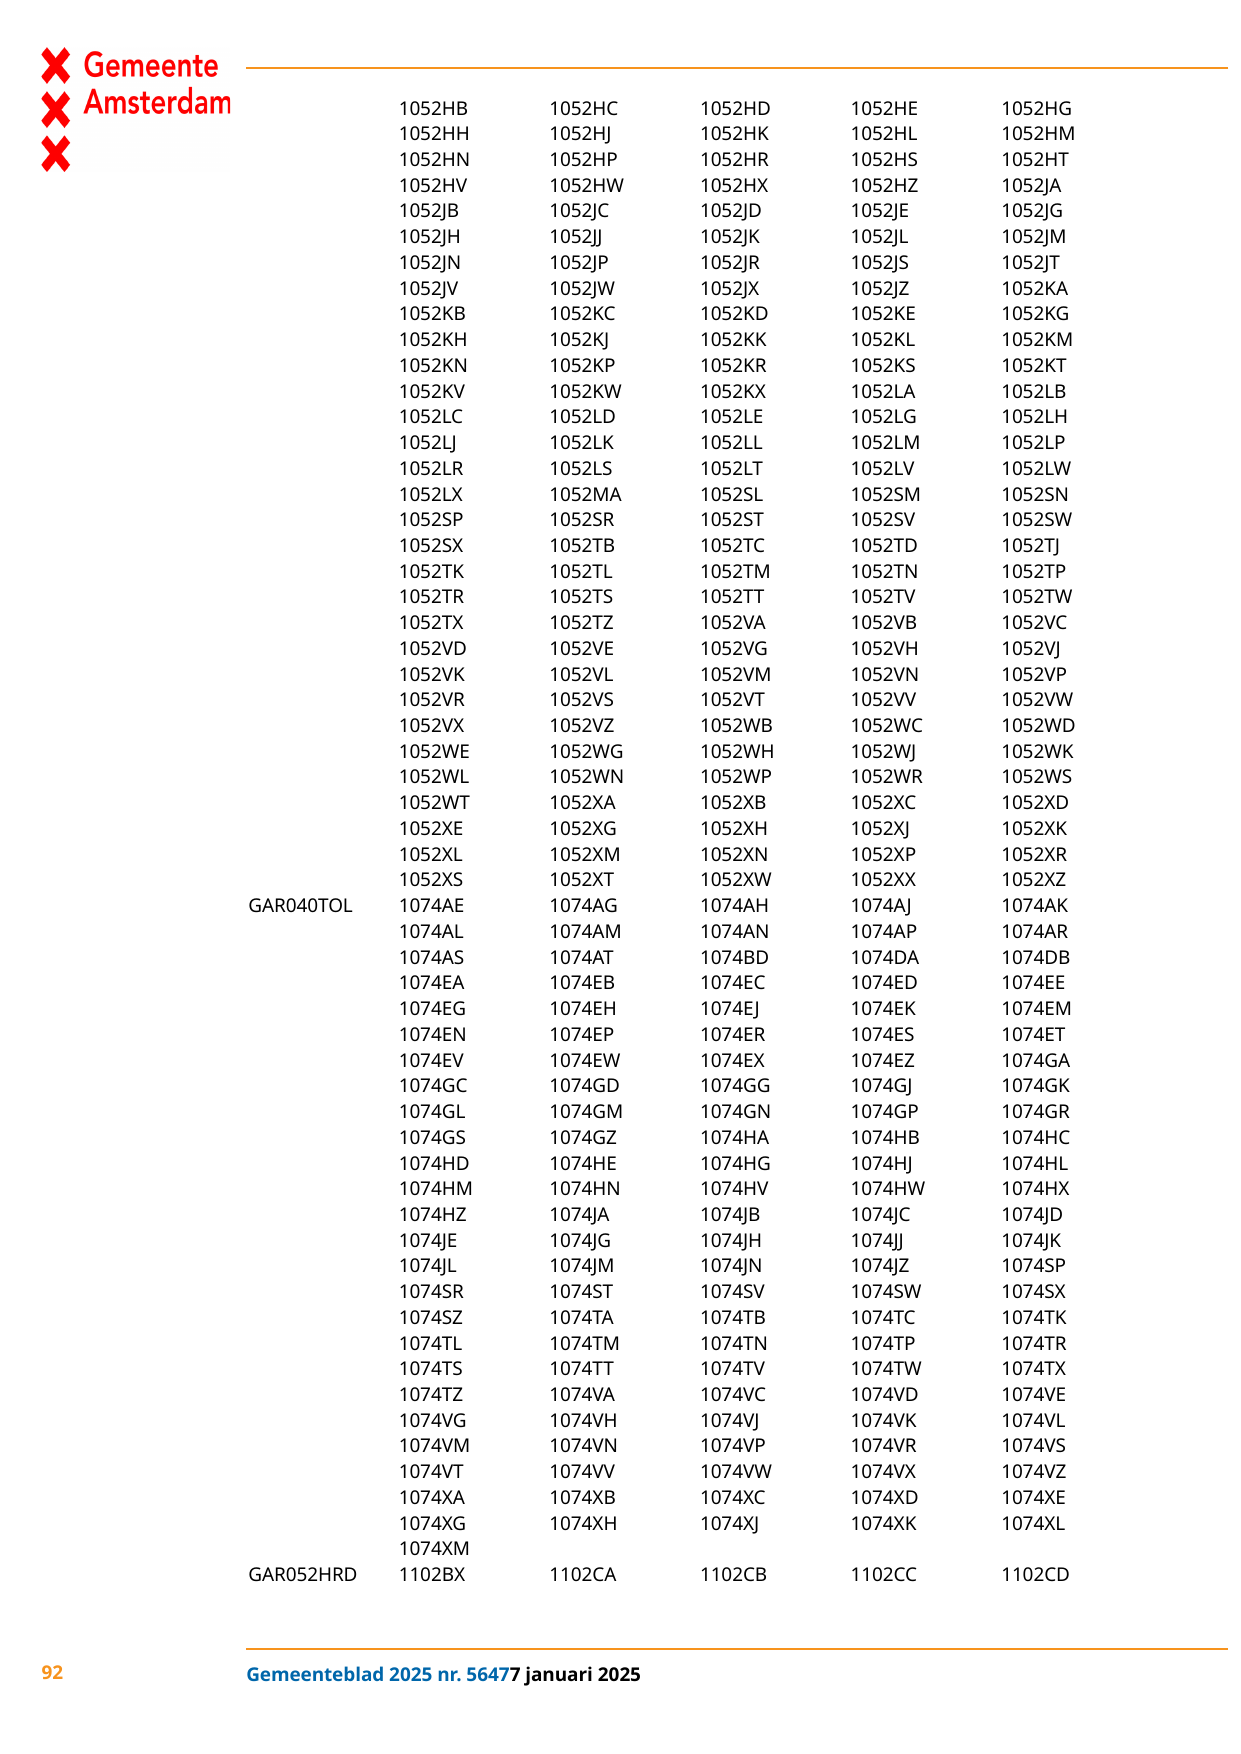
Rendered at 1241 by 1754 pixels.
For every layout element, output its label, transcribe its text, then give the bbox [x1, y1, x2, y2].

table_cell 1074HD [399, 1150, 549, 1175]
table_cell 1052HK [700, 121, 850, 146]
table_cell [248, 404, 398, 429]
table_cell 1074VH [549, 1407, 700, 1433]
table_cell 1074HG [700, 1150, 850, 1175]
table_cell 1074GK [1001, 1073, 1152, 1098]
table_cell [248, 301, 398, 326]
table_cell [248, 224, 398, 249]
table_cell 1074XB [549, 1484, 700, 1510]
table_cell 1052HE [850, 95, 1001, 121]
table_cell 1052SL [700, 481, 850, 506]
table_cell GAR052HRD [248, 1561, 398, 1587]
table_cell 1052TL [549, 558, 700, 584]
table_cell 1074TC [850, 1304, 1001, 1330]
table_cell 1074TV [700, 1356, 850, 1381]
table_cell 1052VS [549, 687, 700, 712]
table_cell 1074ET [1001, 1021, 1152, 1047]
table_cell 1074GS [399, 1124, 549, 1150]
table_cell [248, 815, 398, 841]
table_cell [248, 687, 398, 712]
table_cell 1052XD [1001, 790, 1152, 815]
table_cell 1052VC [1001, 609, 1152, 635]
table_cell 1074VC [700, 1381, 850, 1407]
table_cell 1074XD [850, 1484, 1001, 1510]
table_cell 1074HC [1001, 1124, 1152, 1150]
table_cell 1074JJ [850, 1227, 1001, 1253]
table_cell [248, 198, 398, 223]
table_cell 1074JN [700, 1253, 850, 1278]
table_cell 1074JB [700, 1201, 850, 1227]
table_cell 1102CD [1001, 1561, 1152, 1587]
table_cell 1074DA [850, 944, 1001, 969]
table_cell 1074TS [399, 1356, 549, 1381]
table_cell [248, 172, 398, 198]
table_cell 1052KP [549, 352, 700, 378]
table_cell 1052VD [399, 635, 549, 661]
table_cell 1052HB [399, 95, 549, 121]
table_cell 1052WH [700, 738, 850, 764]
table_cell 1074EP [549, 1021, 700, 1047]
table_cell 1052VH [850, 635, 1001, 661]
table_cell 1074VL [1001, 1407, 1152, 1433]
table_cell [248, 1484, 398, 1510]
table_cell 1052HL [850, 121, 1001, 146]
table_cell 1052KD [700, 301, 850, 326]
table_cell 1052TN [850, 558, 1001, 584]
table_cell [248, 1330, 398, 1356]
table_cell 1052HH [399, 121, 549, 146]
table_cell 1074GM [549, 1098, 700, 1124]
table_cell 1074AG [549, 893, 700, 918]
table_cell 1074VZ [1001, 1459, 1152, 1484]
table_cell [248, 1227, 398, 1253]
table_cell [248, 609, 398, 635]
table_cell [248, 95, 398, 121]
table_cell 1052VW [1001, 687, 1152, 712]
table_cell 1052XZ [1001, 867, 1152, 892]
table_cell 1074JG [549, 1227, 700, 1253]
table_cell [248, 584, 398, 609]
table_cell 1052ST [700, 506, 850, 532]
table_cell 1052KX [700, 378, 850, 403]
table_cell 1052KM [1001, 326, 1152, 352]
table_cell 1074SW [850, 1278, 1001, 1304]
table_cell 1074GC [399, 1073, 549, 1098]
table_cell 1074HV [700, 1175, 850, 1201]
table_cell 1074XG [399, 1510, 549, 1536]
table_cell 1074HB [850, 1124, 1001, 1150]
table_cell 1052VP [1001, 661, 1152, 687]
table_cell 1052JG [1001, 198, 1152, 223]
table_cell 1052LE [700, 404, 850, 429]
table_cell [248, 712, 398, 738]
table_cell [248, 455, 398, 481]
table_cell [248, 1098, 398, 1124]
table_cell [248, 326, 398, 352]
table_cell 1052KW [549, 378, 700, 403]
table_cell [248, 661, 398, 687]
table_cell [248, 1175, 398, 1201]
table_cell 1074EX [700, 1047, 850, 1072]
table_cell [248, 995, 398, 1021]
table_cell 1052VZ [549, 712, 700, 738]
table_cell 1074TT [549, 1356, 700, 1381]
table_cell 1074GA [1001, 1047, 1152, 1072]
table_cell 1052VJ [1001, 635, 1152, 661]
table_cell 1052KH [399, 326, 549, 352]
table_cell 1074JL [399, 1253, 549, 1278]
table_cell 1052HD [700, 95, 850, 121]
table_cell 1074VA [549, 1381, 700, 1407]
table_cell 1074HZ [399, 1201, 549, 1227]
table_cell 1074TW [850, 1356, 1001, 1381]
table_cell 1074XE [1001, 1484, 1152, 1510]
table_cell 1052VL [549, 661, 700, 687]
table_cell [248, 1536, 398, 1561]
table_cell 1052TM [700, 558, 850, 584]
table_cell 1074AL [399, 918, 549, 944]
table_cell 1074XA [399, 1484, 549, 1510]
table_cell 1052JV [399, 275, 549, 301]
table_cell 1052JE [850, 198, 1001, 223]
table_cell 1074SX [1001, 1278, 1152, 1304]
table_cell 1052HN [399, 146, 549, 172]
table_cell 1074SP [1001, 1253, 1152, 1278]
table_cell 1052WB [700, 712, 850, 738]
table_cell 1052VA [700, 609, 850, 635]
table_cell 1052XM [549, 841, 700, 867]
table_cell 1052HM [1001, 121, 1152, 146]
table_cell 1052KV [399, 378, 549, 403]
table_cell 1074TX [1001, 1356, 1152, 1381]
table_cell 1074VD [850, 1381, 1001, 1407]
table_cell 1052HZ [850, 172, 1001, 198]
table_cell 1052TK [399, 558, 549, 584]
table_cell 1074AM [549, 918, 700, 944]
table_cell 1052TX [399, 609, 549, 635]
table_cell 1052WE [399, 738, 549, 764]
table_cell 1052TD [850, 532, 1001, 558]
table_cell [248, 146, 398, 172]
table_cell [248, 1381, 398, 1407]
table_cell 1052XJ [850, 815, 1001, 841]
table_cell [248, 1150, 398, 1175]
table_cell 1052TT [700, 584, 850, 609]
table_cell 1052JT [1001, 249, 1152, 275]
table_cell 1074XM [399, 1536, 549, 1561]
table_cell 1052WJ [850, 738, 1001, 764]
table_cell 1052LL [700, 429, 850, 455]
table_cell 1052LJ [399, 429, 549, 455]
table_cell 1052JC [549, 198, 700, 223]
table_cell 1052TS [549, 584, 700, 609]
table_cell 1074JM [549, 1253, 700, 1278]
table_cell 1052LC [399, 404, 549, 429]
table_cell 1074EN [399, 1021, 549, 1047]
table_cell 1074AE [399, 893, 549, 918]
table_cell 1052TZ [549, 609, 700, 635]
table_cell 1052LG [850, 404, 1001, 429]
table_cell 1074JK [1001, 1227, 1152, 1253]
table_cell 1074AJ [850, 893, 1001, 918]
table_cell GAR040TOL [248, 893, 398, 918]
table_cell 1074EK [850, 995, 1001, 1021]
table_cell 1052JN [399, 249, 549, 275]
table_cell 1052JP [549, 249, 700, 275]
table_cell 1074SR [399, 1278, 549, 1304]
table_cell 1052WL [399, 764, 549, 789]
table_cell [248, 1356, 398, 1381]
table_cell [248, 1021, 398, 1047]
table_cell 1074AP [850, 918, 1001, 944]
table_cell 1052KN [399, 352, 549, 378]
table_cell 1074EZ [850, 1047, 1001, 1072]
table_cell 1052XP [850, 841, 1001, 867]
table_cell 1052LD [549, 404, 700, 429]
table_cell 1052XT [549, 867, 700, 892]
table_cell 1052KR [700, 352, 850, 378]
table_cell [248, 1201, 398, 1227]
table_cell 1074EA [399, 970, 549, 995]
table_cell [248, 1278, 398, 1304]
table_cell 1052JS [850, 249, 1001, 275]
table_cell 1052WT [399, 790, 549, 815]
table_cell 1074EC [700, 970, 850, 995]
table_cell 1074ES [850, 1021, 1001, 1047]
table_cell 1052WP [700, 764, 850, 789]
table_cell 1074EE [1001, 970, 1152, 995]
table_cell 1074GN [700, 1098, 850, 1124]
table_cell 1052XS [399, 867, 549, 892]
table_cell 1052XH [700, 815, 850, 841]
table_cell 1052KC [549, 301, 700, 326]
table_cell 1074VV [549, 1459, 700, 1484]
table_cell 1052JB [399, 198, 549, 223]
table_cell 1052WD [1001, 712, 1152, 738]
table_cell [248, 918, 398, 944]
table_cell 1074GJ [850, 1073, 1001, 1098]
table_cell 1074AT [549, 944, 700, 969]
table_cell 1074VX [850, 1459, 1001, 1484]
table_cell 1052SR [549, 506, 700, 532]
table_cell 1052JJ [549, 224, 700, 249]
table_cell [248, 867, 398, 892]
table_cell 1052KB [399, 301, 549, 326]
table_cell 1052JR [700, 249, 850, 275]
table_cell 1074VK [850, 1407, 1001, 1433]
table_cell 1074TB [700, 1304, 850, 1330]
table_cell 1102BX [399, 1561, 549, 1587]
table_cell [248, 352, 398, 378]
table_cell 1052HW [549, 172, 700, 198]
table_cell 1052JA [1001, 172, 1152, 198]
table_cell 1052VX [399, 712, 549, 738]
table_cell 1074HL [1001, 1150, 1152, 1175]
table_cell 1052TV [850, 584, 1001, 609]
table_cell 1074TK [1001, 1304, 1152, 1330]
table_cell 1052SX [399, 532, 549, 558]
table_cell 1052XA [549, 790, 700, 815]
table_cell 1052TW [1001, 584, 1152, 609]
table_cell 1052VG [700, 635, 850, 661]
table_cell 1074EG [399, 995, 549, 1021]
table_cell 1074VR [850, 1433, 1001, 1458]
table_cell 1074ST [549, 1278, 700, 1304]
table_cell 1074VE [1001, 1381, 1152, 1407]
table_cell 1052SM [850, 481, 1001, 506]
table_cell 1074EB [549, 970, 700, 995]
table_cell 1052HR [700, 146, 850, 172]
table_cell [248, 1459, 398, 1484]
table_cell 1074EW [549, 1047, 700, 1072]
table_cell 1074ER [700, 1021, 850, 1047]
table_cell 1074VP [700, 1433, 850, 1458]
table_cell 1052JW [549, 275, 700, 301]
table_cell 1052HG [1001, 95, 1152, 121]
table_cell 1074VT [399, 1459, 549, 1484]
table_cell 1052LT [700, 455, 850, 481]
table_cell 1052HS [850, 146, 1001, 172]
table_cell 1052KA [1001, 275, 1152, 301]
table_cell 1052VM [700, 661, 850, 687]
table_cell 1074VM [399, 1433, 549, 1458]
table_cell 1052SW [1001, 506, 1152, 532]
table_cell 1074VW [700, 1459, 850, 1484]
table_cell 1102CC [850, 1561, 1001, 1587]
table_cell 1052LX [399, 481, 549, 506]
table_cell 1074AK [1001, 893, 1152, 918]
table_cell 1074XC [700, 1484, 850, 1510]
table_cell [248, 275, 398, 301]
table_cell 1074HM [399, 1175, 549, 1201]
table_cell 1052LW [1001, 455, 1152, 481]
table_cell [248, 970, 398, 995]
table_cell 1052LK [549, 429, 700, 455]
table_cell [248, 1047, 398, 1072]
table_cell 1052WG [549, 738, 700, 764]
table_cell 1052XK [1001, 815, 1152, 841]
table_cell 1074TN [700, 1330, 850, 1356]
table_cell 1052VV [850, 687, 1001, 712]
table_cell 1052LA [850, 378, 1001, 403]
table_cell 1074EM [1001, 995, 1152, 1021]
table_cell 1052XR [1001, 841, 1152, 867]
table_cell [248, 635, 398, 661]
table_cell 1052JL [850, 224, 1001, 249]
table_cell 1074XK [850, 1510, 1001, 1536]
table_cell [248, 378, 398, 403]
table_cell 1052SP [399, 506, 549, 532]
table_cell [248, 1073, 398, 1098]
table_cell 1052WS [1001, 764, 1152, 789]
table_cell 1074JA [549, 1201, 700, 1227]
table_cell 1052JH [399, 224, 549, 249]
table_cell 1074XH [549, 1510, 700, 1536]
table_cell 1052TJ [1001, 532, 1152, 558]
table_cell 1102CB [700, 1561, 850, 1587]
table_cell 1074GP [850, 1098, 1001, 1124]
table_cell 1074GD [549, 1073, 700, 1098]
table_cell [248, 841, 398, 867]
table_cell 1074TL [399, 1330, 549, 1356]
table_cell 1074EH [549, 995, 700, 1021]
table_cell 1052LH [1001, 404, 1152, 429]
table_cell 1074TM [549, 1330, 700, 1356]
table_cell [248, 1433, 398, 1458]
table_cell 1052JX [700, 275, 850, 301]
table_cell 1052XG [549, 815, 700, 841]
table_cell 1052XB [700, 790, 850, 815]
table_cell [248, 481, 398, 506]
table_cell 1074JD [1001, 1201, 1152, 1227]
table_cell 1074TP [850, 1330, 1001, 1356]
table_cell 1052SV [850, 506, 1001, 532]
table_cell 1074JZ [850, 1253, 1001, 1278]
table_cell 1074EV [399, 1047, 549, 1072]
table_cell 1074AH [700, 893, 850, 918]
table_cell [248, 1304, 398, 1330]
table_cell 1052HT [1001, 146, 1152, 172]
table_cell [549, 1536, 700, 1561]
table_cell 1052WK [1001, 738, 1152, 764]
table_cell 1102CA [549, 1561, 700, 1587]
table_cell 1074BD [700, 944, 850, 969]
table_cell 1052VN [850, 661, 1001, 687]
table_cell 1052VK [399, 661, 549, 687]
table_cell 1052HC [549, 95, 700, 121]
table_cell 1052HV [399, 172, 549, 198]
table_cell 1074HX [1001, 1175, 1152, 1201]
table_cell 1052TR [399, 584, 549, 609]
table_cell 1074VN [549, 1433, 700, 1458]
table_cell 1052HX [700, 172, 850, 198]
table_cell 1074JH [700, 1227, 850, 1253]
table_cell [248, 790, 398, 815]
table_cell 1074VG [399, 1407, 549, 1433]
table_cell 1052TC [700, 532, 850, 558]
table_cell 1074AS [399, 944, 549, 969]
table_cell 1074TZ [399, 1381, 549, 1407]
table_cell [248, 764, 398, 789]
table_cell 1052JD [700, 198, 850, 223]
table_cell 1074JC [850, 1201, 1001, 1227]
table_cell 1074AR [1001, 918, 1152, 944]
table_cell [248, 121, 398, 146]
table_cell 1052KK [700, 326, 850, 352]
table_cell 1052HP [549, 146, 700, 172]
table_cell 1074GZ [549, 1124, 700, 1150]
table_cell 1052JK [700, 224, 850, 249]
table_cell 1052XC [850, 790, 1001, 815]
table_cell 1052XW [700, 867, 850, 892]
table_cell 1052KG [1001, 301, 1152, 326]
table_cell 1074DB [1001, 944, 1152, 969]
table_cell 1052TP [1001, 558, 1152, 584]
table_cell 1052LP [1001, 429, 1152, 455]
table_cell [248, 506, 398, 532]
table_cell 1074GL [399, 1098, 549, 1124]
table_cell 1052JZ [850, 275, 1001, 301]
table_cell [850, 1536, 1001, 1561]
table_cell [248, 429, 398, 455]
table_cell [248, 558, 398, 584]
table_cell 1052LR [399, 455, 549, 481]
table_cell 1052WR [850, 764, 1001, 789]
table_cell 1052SN [1001, 481, 1152, 506]
table_cell [248, 944, 398, 969]
table_cell 1052XX [850, 867, 1001, 892]
table_cell 1074HA [700, 1124, 850, 1150]
table_cell 1052LM [850, 429, 1001, 455]
table_cell [248, 1253, 398, 1278]
table_cell 1074XJ [700, 1510, 850, 1536]
table_cell 1074TA [549, 1304, 700, 1330]
table_cell 1052KE [850, 301, 1001, 326]
table_cell 1074GG [700, 1073, 850, 1098]
table_cell 1052XL [399, 841, 549, 867]
picture [41, 47, 231, 172]
table_cell 1052LB [1001, 378, 1152, 403]
table_cell 1074JE [399, 1227, 549, 1253]
table_cell 1052XN [700, 841, 850, 867]
table_cell 1074HJ [850, 1150, 1001, 1175]
table_cell [248, 249, 398, 275]
table_cell 1074GR [1001, 1098, 1152, 1124]
table_cell 1074AN [700, 918, 850, 944]
table_cell 1052HJ [549, 121, 700, 146]
table_cell 1052WC [850, 712, 1001, 738]
table_cell 1052MA [549, 481, 700, 506]
table_cell 1052JM [1001, 224, 1152, 249]
table_cell 1074VS [1001, 1433, 1152, 1458]
table_cell 1052KS [850, 352, 1001, 378]
table_cell [248, 532, 398, 558]
table_cell 1074XL [1001, 1510, 1152, 1536]
table_cell [700, 1536, 850, 1561]
table_cell 1074HE [549, 1150, 700, 1175]
table_cell [248, 1407, 398, 1433]
table_cell 1052KL [850, 326, 1001, 352]
table_cell 1052XE [399, 815, 549, 841]
table_cell 1074SV [700, 1278, 850, 1304]
table_cell [1001, 1536, 1152, 1561]
table_cell 1052LV [850, 455, 1001, 481]
table_cell 1074SZ [399, 1304, 549, 1330]
table_cell 1074EJ [700, 995, 850, 1021]
table_cell 1074TR [1001, 1330, 1152, 1356]
table_cell 1052KT [1001, 352, 1152, 378]
table_cell 1052TB [549, 532, 700, 558]
table_cell 1052VT [700, 687, 850, 712]
table_cell 1052WN [549, 764, 700, 789]
table_cell [248, 1124, 398, 1150]
table_cell [248, 738, 398, 764]
table_cell [248, 1510, 398, 1536]
table_cell 1052VB [850, 609, 1001, 635]
table_cell 1074HN [549, 1175, 700, 1201]
table_cell 1074HW [850, 1175, 1001, 1201]
table_cell 1074ED [850, 970, 1001, 995]
table_cell 1052LS [549, 455, 700, 481]
table_cell 1074VJ [700, 1407, 850, 1433]
table_cell 1052VE [549, 635, 700, 661]
table_cell 1052VR [399, 687, 549, 712]
table_cell 1052KJ [549, 326, 700, 352]
